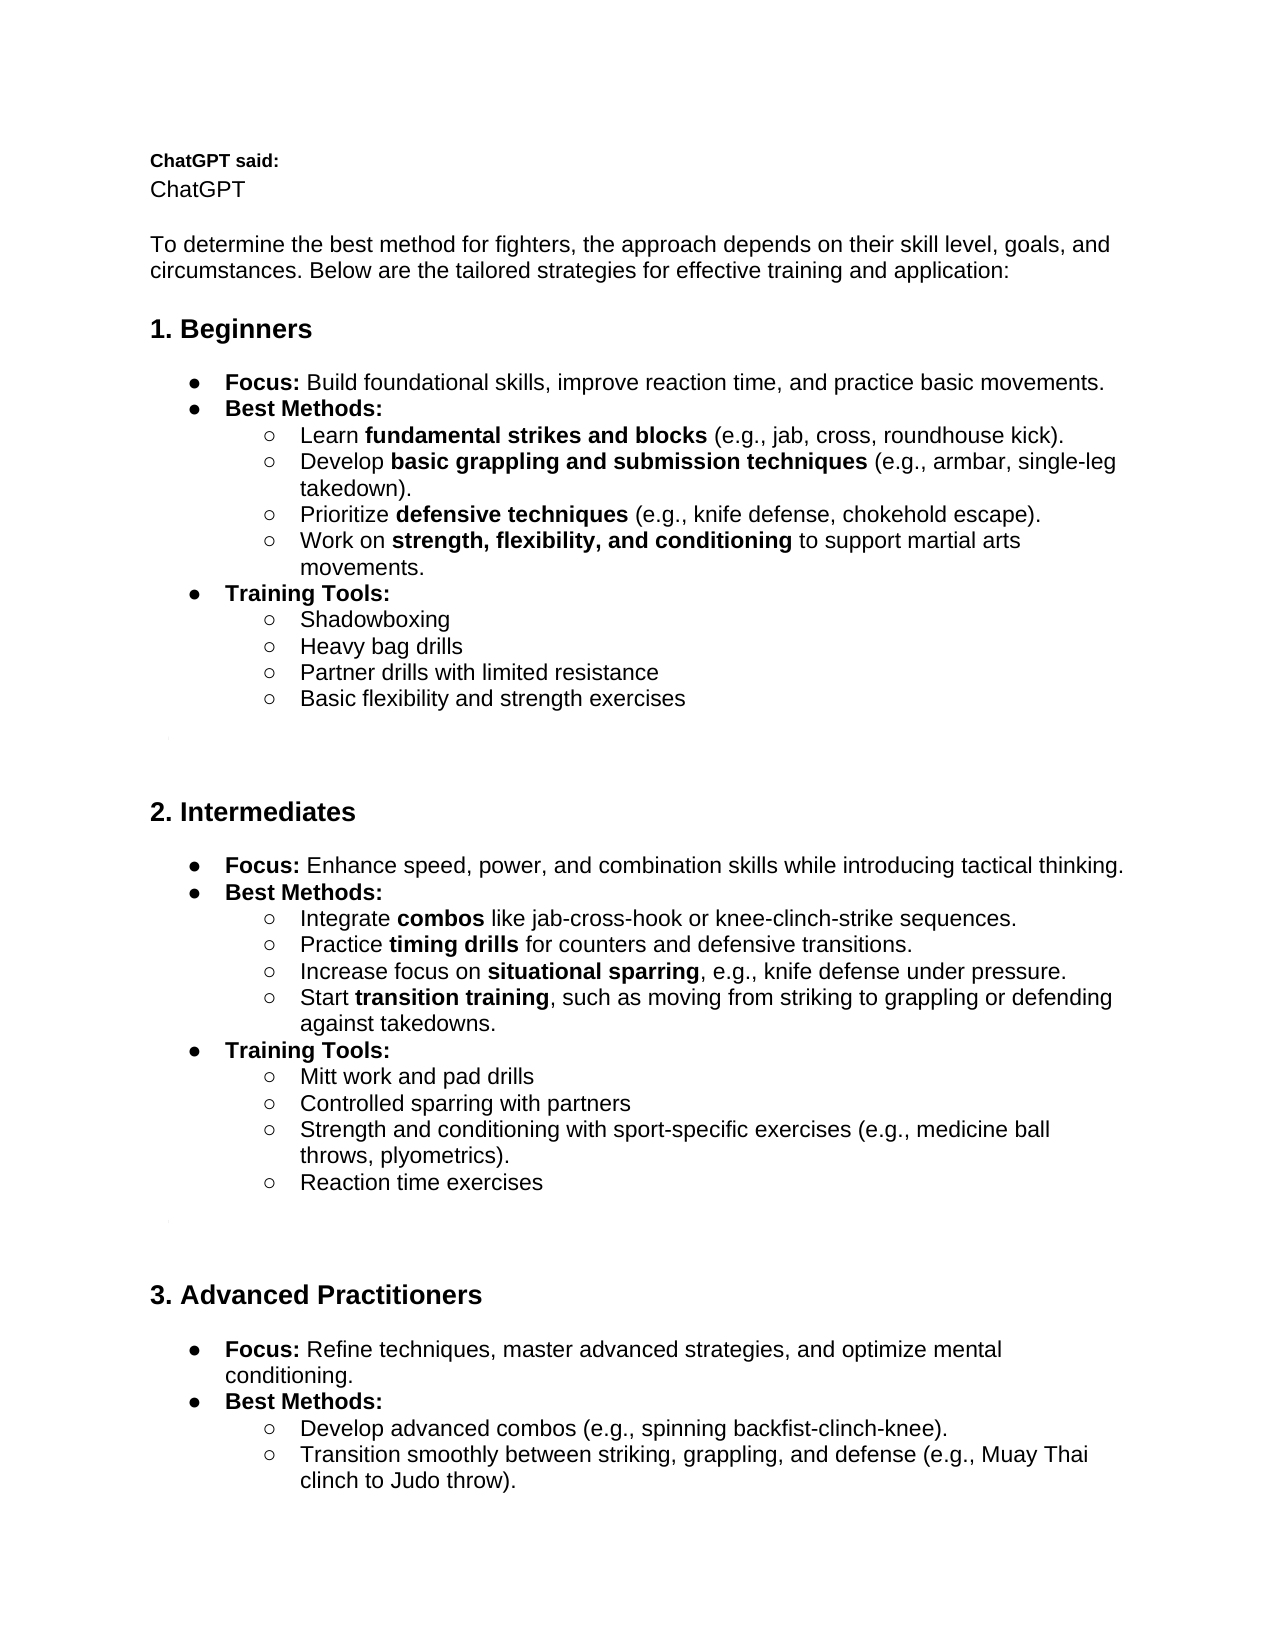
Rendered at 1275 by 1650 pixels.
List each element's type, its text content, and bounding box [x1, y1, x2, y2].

list Practice timing drills for counters and defensive transitions. [262, 931, 1125, 958]
list Reaction time exercises [262, 1168, 1125, 1195]
list Develop basic grappling and submission techniques (e.g., armbar, single-leg takedown). [262, 448, 1125, 501]
subtitle 2. Intermediates [150, 796, 1125, 827]
list Best Methods: [187, 879, 1125, 905]
list Best Methods: [187, 395, 1125, 422]
subtitle 1. Beginners [150, 313, 1125, 344]
list Learn fundamental strikes and blocks (e.g., jab, cross, roundhouse kick). [262, 422, 1125, 448]
list Best Methods: [187, 1388, 1125, 1414]
list Basic flexibility and strength exercises [262, 685, 1125, 712]
text To determine the best method for fighters, the approach depends on their skill level, goals, and circumstances. Below are the tailored strategies for effective training and application: [150, 231, 1125, 284]
list Work on strength, flexibility, and conditioning to support martial arts movements. [262, 527, 1125, 580]
list Integrate combos like jab-cross-hook or knee-clinch-strike sequences. [262, 905, 1125, 931]
list Training Tools: [187, 1037, 1125, 1063]
list Training Tools: [187, 580, 1125, 606]
list Focus: Refine techniques, master advanced strategies, and optimize mental conditioning. [187, 1336, 1125, 1388]
list Partner drills with limited resistance [262, 659, 1125, 685]
list Prioritize defensive techniques (e.g., knife defense, chokehold escape). [262, 501, 1125, 527]
list Controlled sparring with partners [262, 1089, 1125, 1116]
list Start transition training, such as moving from striking to grappling or defending against takedowns. [262, 984, 1125, 1037]
list Shadowboxing [262, 606, 1125, 633]
list Transition smoothly between striking, grappling, and defense (e.g., Muay Thai clinch to Judo throw). [262, 1441, 1125, 1494]
list Heavy bag drills [262, 633, 1125, 659]
subtitle ChatGPT said: [150, 150, 1125, 172]
list Mitt work and pad drills [262, 1063, 1125, 1089]
list Develop advanced combos (e.g., spinning backfist-clinch-knee). [262, 1414, 1125, 1441]
list Focus: Enhance speed, power, and combination skills while introducing tactical thinking. [187, 852, 1125, 879]
list Focus: Build foundational skills, improve reaction time, and practice basic movements. [187, 369, 1125, 395]
text ChatGPT [150, 176, 1125, 202]
list Increase focus on situational sparring, e.g., knife defense under pressure. [262, 958, 1125, 984]
list Strength and conditioning with sport-specific exercises (e.g., medicine ball throws, plyometrics). [262, 1116, 1125, 1168]
subtitle 3. Advanced Practitioners [150, 1279, 1125, 1311]
